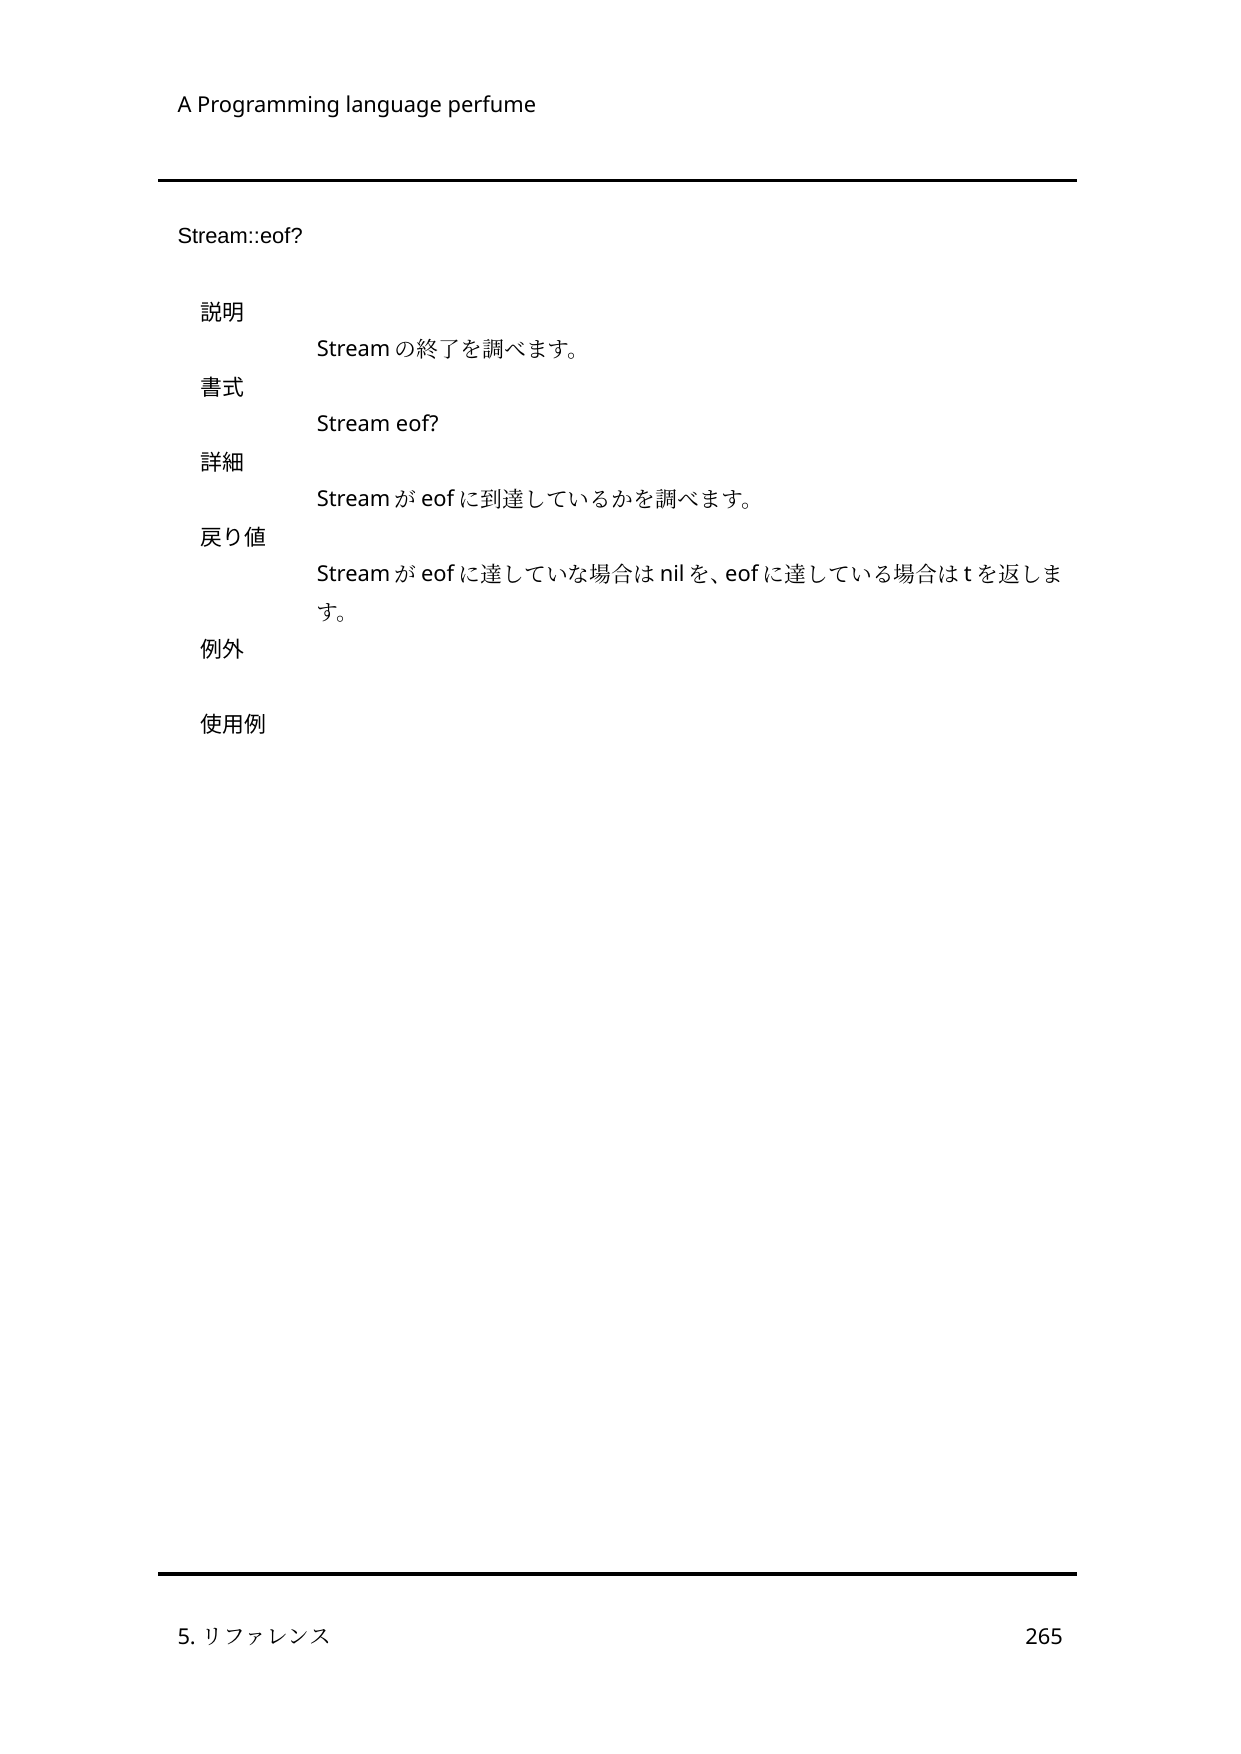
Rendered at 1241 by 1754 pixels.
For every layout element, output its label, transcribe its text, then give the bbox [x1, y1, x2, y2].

table_header 説明 [200, 292, 317, 367]
table_cell 戻り値 [200, 517, 317, 629]
table_cell Streamがeofに達していな場合はnilを、eofに達している場合はtを返します。 [317, 517, 1063, 629]
table_header Streamの終了を調べます。 [317, 292, 1063, 367]
table_cell [317, 629, 1063, 704]
table_cell 例外 [200, 629, 317, 704]
table_cell Streamがeofに到達しているかを調べます。 [317, 442, 1063, 517]
table_cell 使用例 [200, 704, 317, 779]
table_cell 詳細 [200, 442, 317, 517]
table_cell 書式 [200, 367, 317, 442]
subtitle Stream::eof? [177, 217, 1063, 254]
table_cell Stream eof? [317, 367, 1063, 442]
table_cell [317, 704, 1063, 779]
